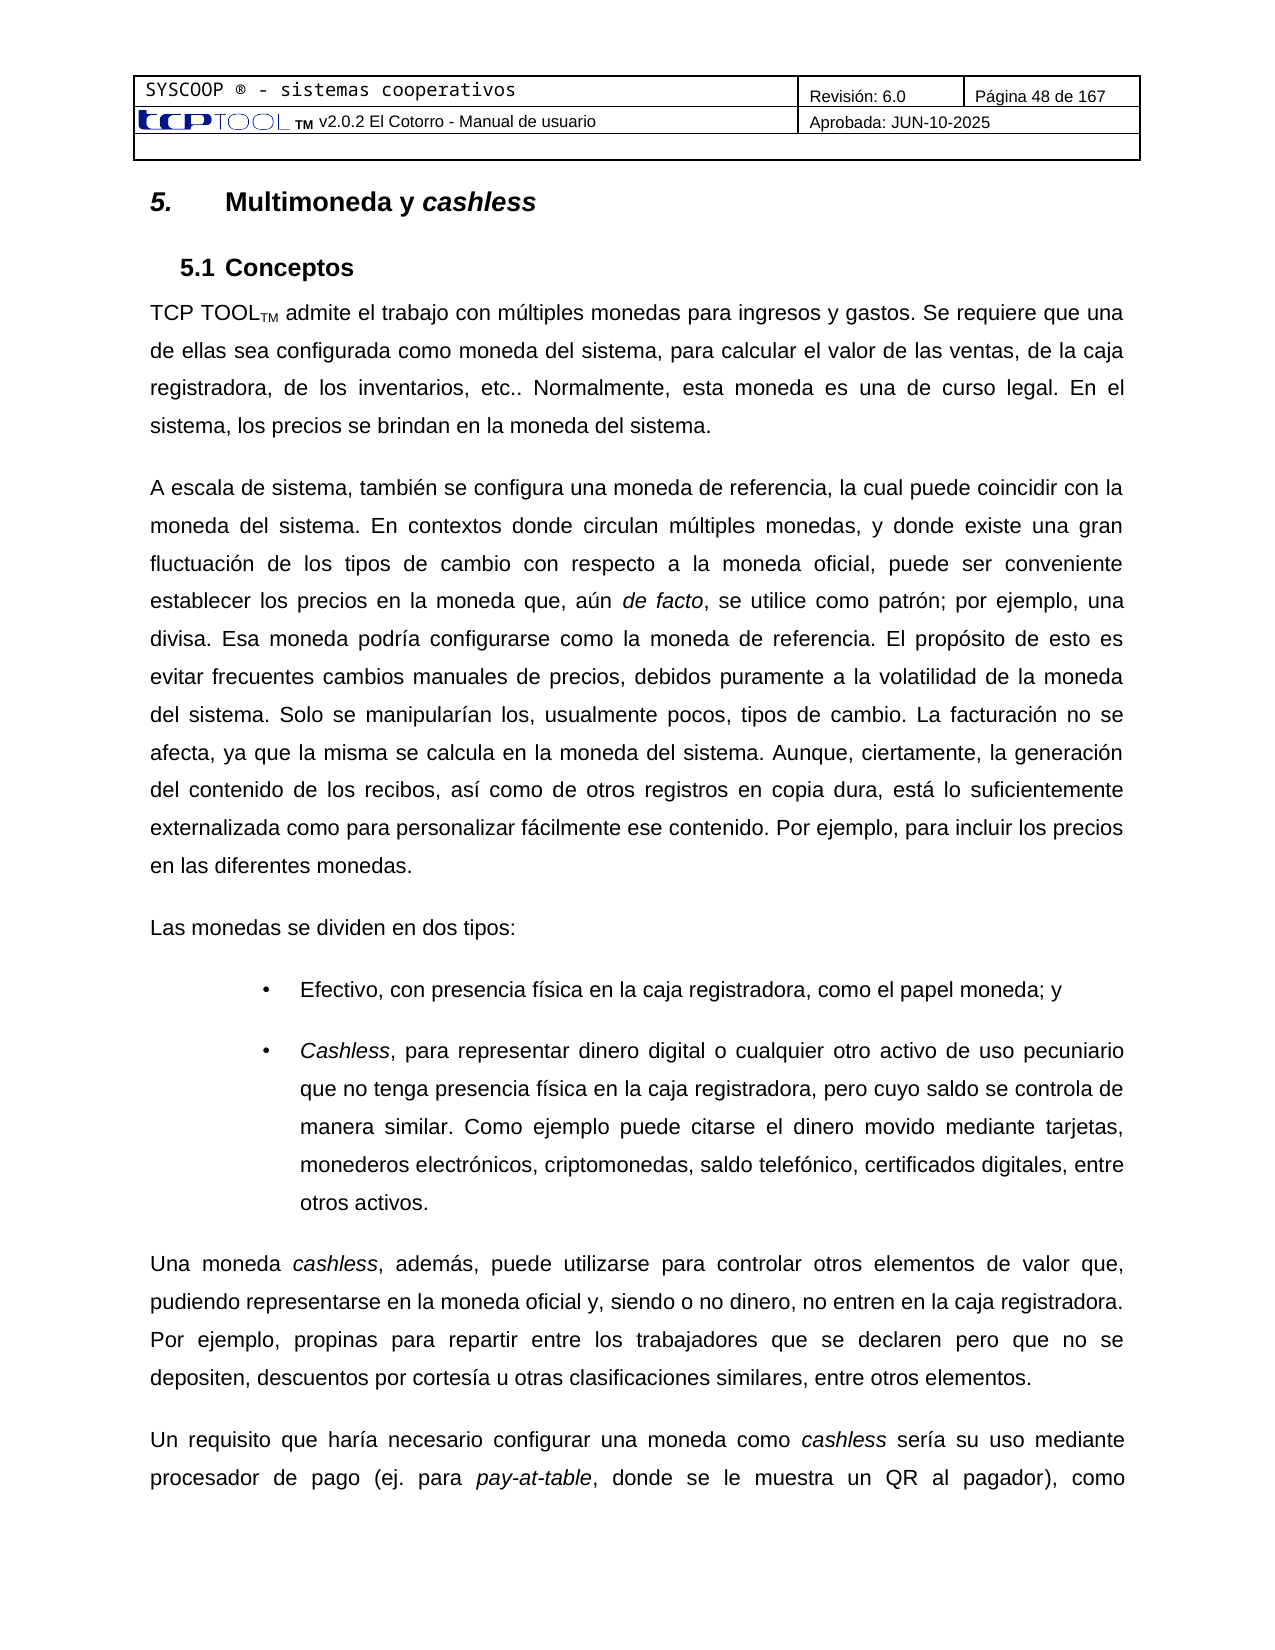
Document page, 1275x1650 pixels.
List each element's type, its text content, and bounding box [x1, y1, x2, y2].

text A escala de sistema, también se configura una moneda de referencia, la cual puede coincidir con la moneda del sistema. En contextos donde circulan múltiples monedas, y donde existe una gran fluctuación de los tipos de cambio con respecto a la moneda oficial, puede ser conveniente establecer los precios en la moneda que, aún de facto, se utilice como patrón; por ejemplo, una divisa. Esa moneda podría configurarse como la moneda de referencia. El propósito de esto es evitar frecuentes cambios manuales de precios, debidos puramente a la volatilidad de la moneda del sistema. Solo se manipularían los, usualmente pocos, tipos de cambio. La facturación no se afecta, ya que la misma se calcula en la moneda del sistema. Aunque, ciertamente, la generación del contenido de los recibos, así como de otros registros en copia dura, está lo suficientemente externalizada como para personalizar fácilmente ese contenido. Por ejemplo, para incluir los precios en las diferentes monedas. [150, 475, 1125, 878]
text Un requisito que haría necesario configurar una moneda como cashless sería su uso mediante procesador de pago (ej. para pay-at-table, donde se le muestra un QR al pagador), como [150, 1427, 1125, 1489]
text Una moneda cashless, además, puede utilizarse para controlar otros elementos de valor que, pudiendo representarse en la moneda oficial y, siendo o no dinero, no entren en la caja registradora. Por ejemplo, propinas para repartir entre los trabajadores que se declaren pero que no se depositen, descuentos por cortesía u otras clasificaciones similares, entre otros elementos. [150, 1251, 1125, 1390]
text TCP TOOLTM admite el trabajo con múltiples monedas para ingresos y gastos. Se requiere que una de ellas sea configurada como moneda del sistema, para calcular el valor de las ventas, de la caja registradora, de los inventarios, etc.. Normalmente, esta moneda es una de curso legal. En el sistema, los precios se brindan en la moneda del sistema. [150, 300, 1125, 438]
list Cashless, para representar dinero digital o cualquier otro activo de uso pecuniario que no tenga presencia física en la caja registradora, pero cuyo saldo se controla de manera similar. Como ejemplo puede citarse el dinero movido mediante tarjetas, monederos electrónicos, criptomonedas, saldo telefónico, certificados digitales, entre otros activos. [262, 1038, 1125, 1215]
subtitle Conceptos [180, 253, 1125, 282]
text Las monedas se dividen en dos tipos: [150, 915, 1125, 940]
list Efectivo, con presencia física en la caja registradora, como el papel moneda; y [262, 977, 1125, 1002]
picture [138, 110, 290, 130]
subtitle Multimoneda y cashless [150, 186, 1125, 217]
